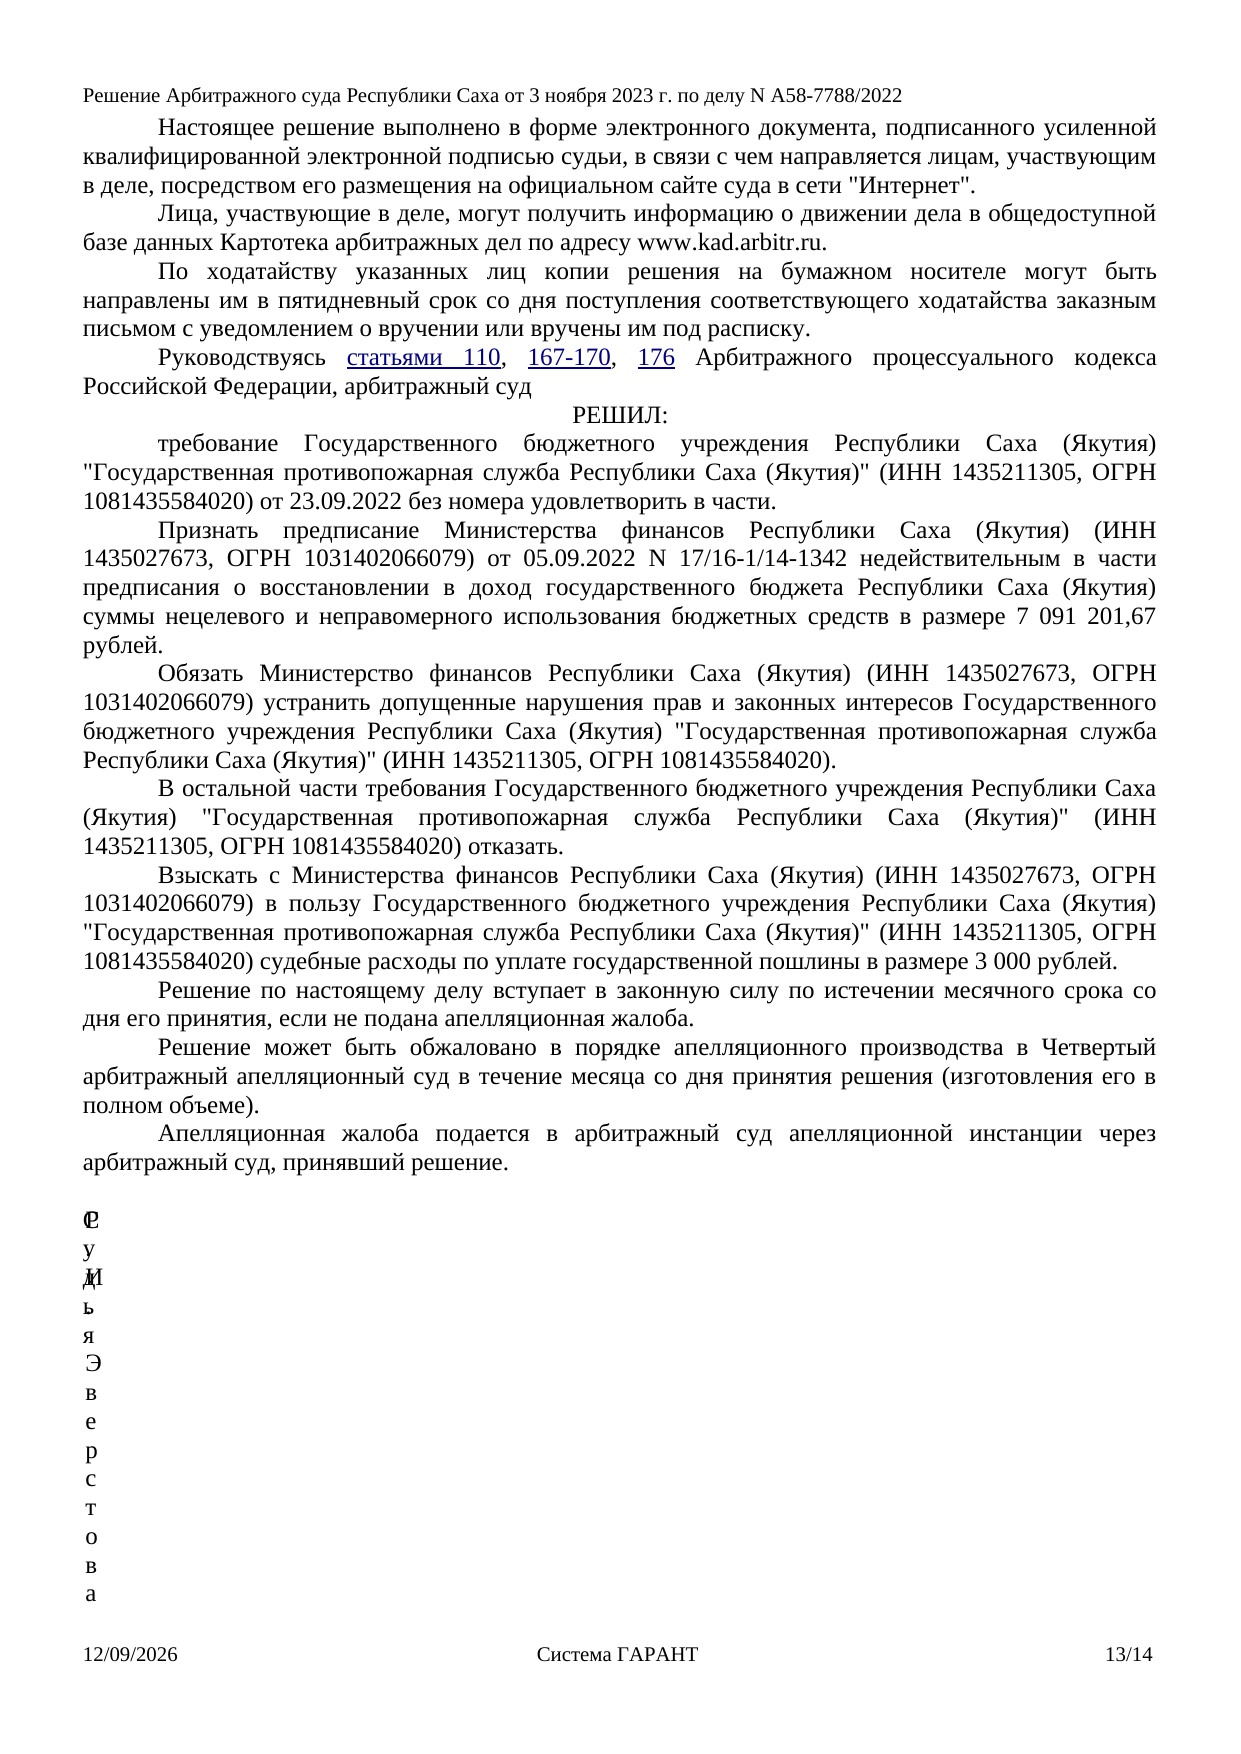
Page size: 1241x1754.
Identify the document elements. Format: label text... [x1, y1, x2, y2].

text Признать предписание Министерства финансов Республики Саха (Якутия) (ИНН 1435027673, ОГРН 1031402066079) от 05.09.2022 N 17/16-1/14-1342 недействительным в части предписания о восстановлении в доход государственного бюджета Республики Саха (Якутия) суммы нецелевого и неправомерного использования бюджетных средств в размере 7 091 201,67 рублей. [83, 515, 1157, 658]
text Апелляционная жалоба подается в арбитражный суд апелляционной инстанции через арбитражный суд, принявший решение. [83, 1118, 1157, 1176]
text требование Государственного бюджетного учреждения Республики Саха (Якутия) "Государственная противопожарная служба Республики Саха (Якутия)" (ИНН 1435211305, ОГРН 1081435584020) от 23.09.2022 без номера удовлетворить в части. [83, 428, 1157, 515]
text РЕШИЛ: [83, 400, 1157, 428]
text В остальной части требования Государственного бюджетного учреждения Республики Саха (Якутия) "Государственная противопожарная служба Республики Саха (Якутия)" (ИНН 1435211305, ОГРН 1081435584020) отказать. [83, 773, 1157, 860]
text Обязать Министерство финансов Республики Саха (Якутия) (ИНН 1435027673, ОГРН 1031402066079) устранить допущенные нарушения прав и законных интересов Государственного бюджетного учреждения Республики Саха (Якутия) "Государственная противопожарная служба Республики Саха (Якутия)" (ИНН 1435211305, ОГРН 1081435584020). [83, 658, 1157, 773]
text Решение может быть обжаловано в порядке апелляционного производства в Четвертый арбитражный апелляционный суд в течение месяца со дня принятия решения (изготовления его в полном объеме). [83, 1032, 1157, 1118]
text Решение по настоящему делу вступает в законную силу по истечении месячного срока со дня его принятия, если не подана апелляционная жалоба. [83, 975, 1157, 1032]
text Руководствуясь статьями 110, 167-170, 176 Арбитражного процессуального кодекса Российской Федерации, арбитражный суд [83, 342, 1157, 400]
text Взыскать с Министерства финансов Республики Саха (Якутия) (ИНН 1435027673, ОГРН 1031402066079) в пользу Государственного бюджетного учреждения Республики Саха (Якутия) "Государственная противопожарная служба Республики Саха (Якутия)" (ИНН 1435211305, ОГРН 1081435584020) судебные расходы по уплате государственной пошлины в размере 3 000 рублей. [83, 860, 1157, 975]
text Настоящее решение выполнено в форме электронного документа, подписанного усиленной квалифицированной электронной подписью судьи, в связи с чем направляется лицам, участвующим в деле, посредством его размещения на официальном сайте суда в сети "Интернет". [83, 112, 1157, 198]
text Лица, участвующие в деле, могут получить информацию о движении дела в общедоступной базе данных Картотека арбитражных дел по адресу www.kad.arbitr.ru. [83, 198, 1157, 256]
text По ходатайству указанных лиц копии решения на бумажном носителе могут быть направлены им в пятидневный срок со дня поступления соответствующего ходатайства заказным письмом с уведомлением о вручении или вручены им под расписку. [83, 256, 1157, 342]
